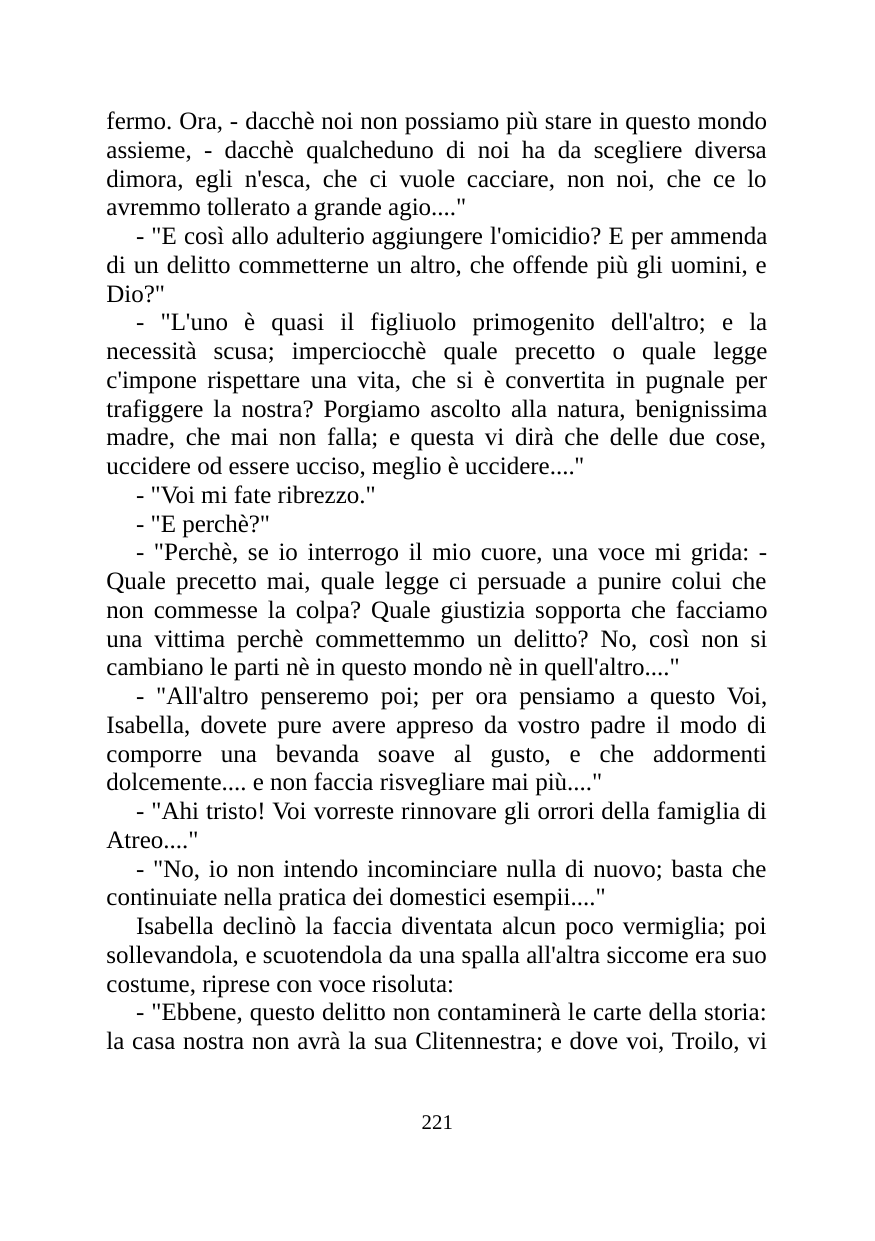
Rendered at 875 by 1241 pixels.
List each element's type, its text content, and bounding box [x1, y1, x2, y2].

text - "E così allo adulterio aggiungere l'omicidio? E per ammenda di un delitto commetterne un altro, che offende più gli uomini, e Dio?" [106, 221, 768, 307]
text - "Voi mi fate ribrezzo." [106, 480, 768, 509]
text Isabella declinò la faccia diventata alcun poco vermiglia; poi sollevandola, e scuotendola da una spalla all'altra siccome era suo costume, riprese con voce risoluta: [106, 911, 768, 997]
text - "Ahi tristo! Voi vorreste rinnovare gli orrori della famiglia di Atreo...." [106, 796, 768, 854]
text - "All'altro penseremo poi; per ora pensiamo a questo Voi, Isabella, dovete pure avere appreso da vostro padre il modo di comporre una bevanda soave al gusto, e che addormenti dolcemente.... e non faccia risvegliare mai più...." [106, 681, 768, 796]
text - "No, io non intendo incominciare nulla di nuovo; basta che continuiate nella pratica dei domestici esempii...." [106, 854, 768, 911]
text - "E perchè?" [106, 509, 768, 537]
text - "Perchè, se io interrogo il mio cuore, una voce mi grida: - Quale precetto mai, quale legge ci persuade a punire colui che non commesse la colpa? Quale giustizia sopporta che facciamo una vittima perchè commettemmo un delitto? No, così non si cambiano le parti nè in questo mondo nè in quell'altro...." [106, 537, 768, 681]
text fermo. Ora, - dacchè noi non possiamo più stare in questo mondo assieme, - dacchè qualcheduno di noi ha da scegliere diversa dimora, egli n'esca, che ci vuole cacciare, non noi, che ce lo avremmo tollerato a grande agio...." [106, 106, 768, 221]
text - "L'uno è quasi il figliuolo primogenito dell'altro; e la necessità scusa; imperciocchè quale precetto o quale legge c'impone rispettare una vita, che si è convertita in pugnale per trafiggere la nostra? Porgiamo ascolto alla natura, benignissima madre, che mai non falla; e questa vi dirà che delle due cose, uccidere od essere ucciso, meglio è uccidere....'' [106, 307, 768, 480]
text - "Ebbene, questo delitto non contaminerà le carte della storia: la casa nostra non avrà la sua Clitennestra; e dove voi, Troilo, vi [106, 997, 768, 1055]
